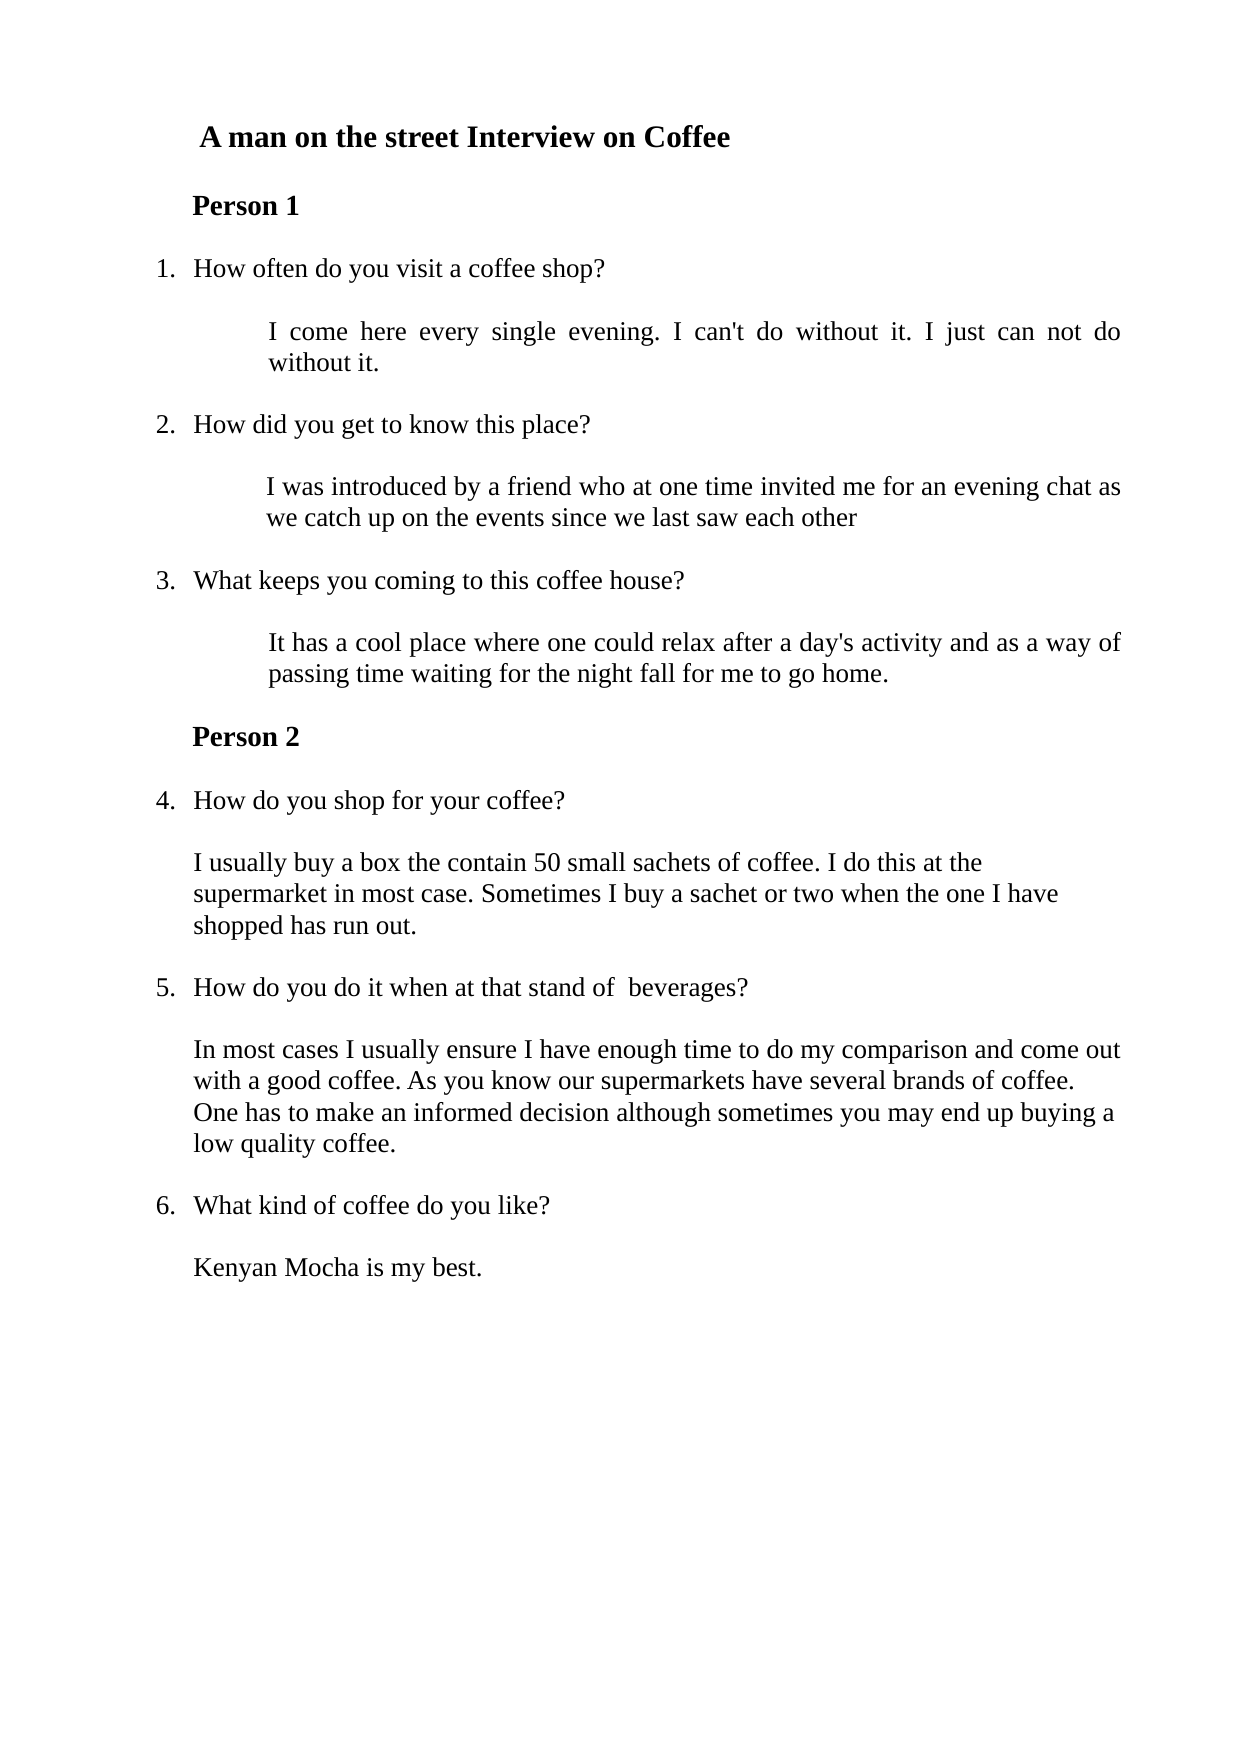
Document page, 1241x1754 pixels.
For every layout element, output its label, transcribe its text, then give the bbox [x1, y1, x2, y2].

list I usually buy a box the contain 50 small sachets of coffee. I do this at the supermarket in most case. Sometimes I buy a sachet or two when the one I have shopped has run out. [156, 846, 1122, 940]
text Person 1 [118, 188, 1122, 221]
list What keeps you coming to this coffee house? [156, 564, 1122, 595]
text I was introduced by a friend who at one time invited me for an evening chat as we catch up on the events since we last saw each other [118, 470, 1122, 533]
list How do you do it when at that stand of beverages? [156, 971, 1122, 1002]
list A man on the street Interview on Coffee [156, 118, 1122, 154]
list How often do you visit a coffee shop? [156, 252, 1122, 283]
list How do you shop for your coffee? [156, 784, 1122, 815]
list Kenyan Mocha is my best. [156, 1251, 1122, 1282]
list It has a cool place where one could relax after a day's activity and as a way of passing time waiting for the night fall for me to go home. [231, 626, 1122, 688]
text Person 2 [118, 719, 1122, 753]
list How did you get to know this place? [156, 408, 1122, 439]
list In most cases I usually ensure I have enough time to do my comparison and come out with a good coffee. As you know our supermarkets have several brands of coffee. One has to make an informed decision although sometimes you may end up buying a low quality coffee. [156, 1033, 1122, 1158]
list What kind of coffee do you like? [156, 1189, 1122, 1220]
list I come here every single evening. I can't do without it. I just can not do without it. [231, 314, 1122, 377]
